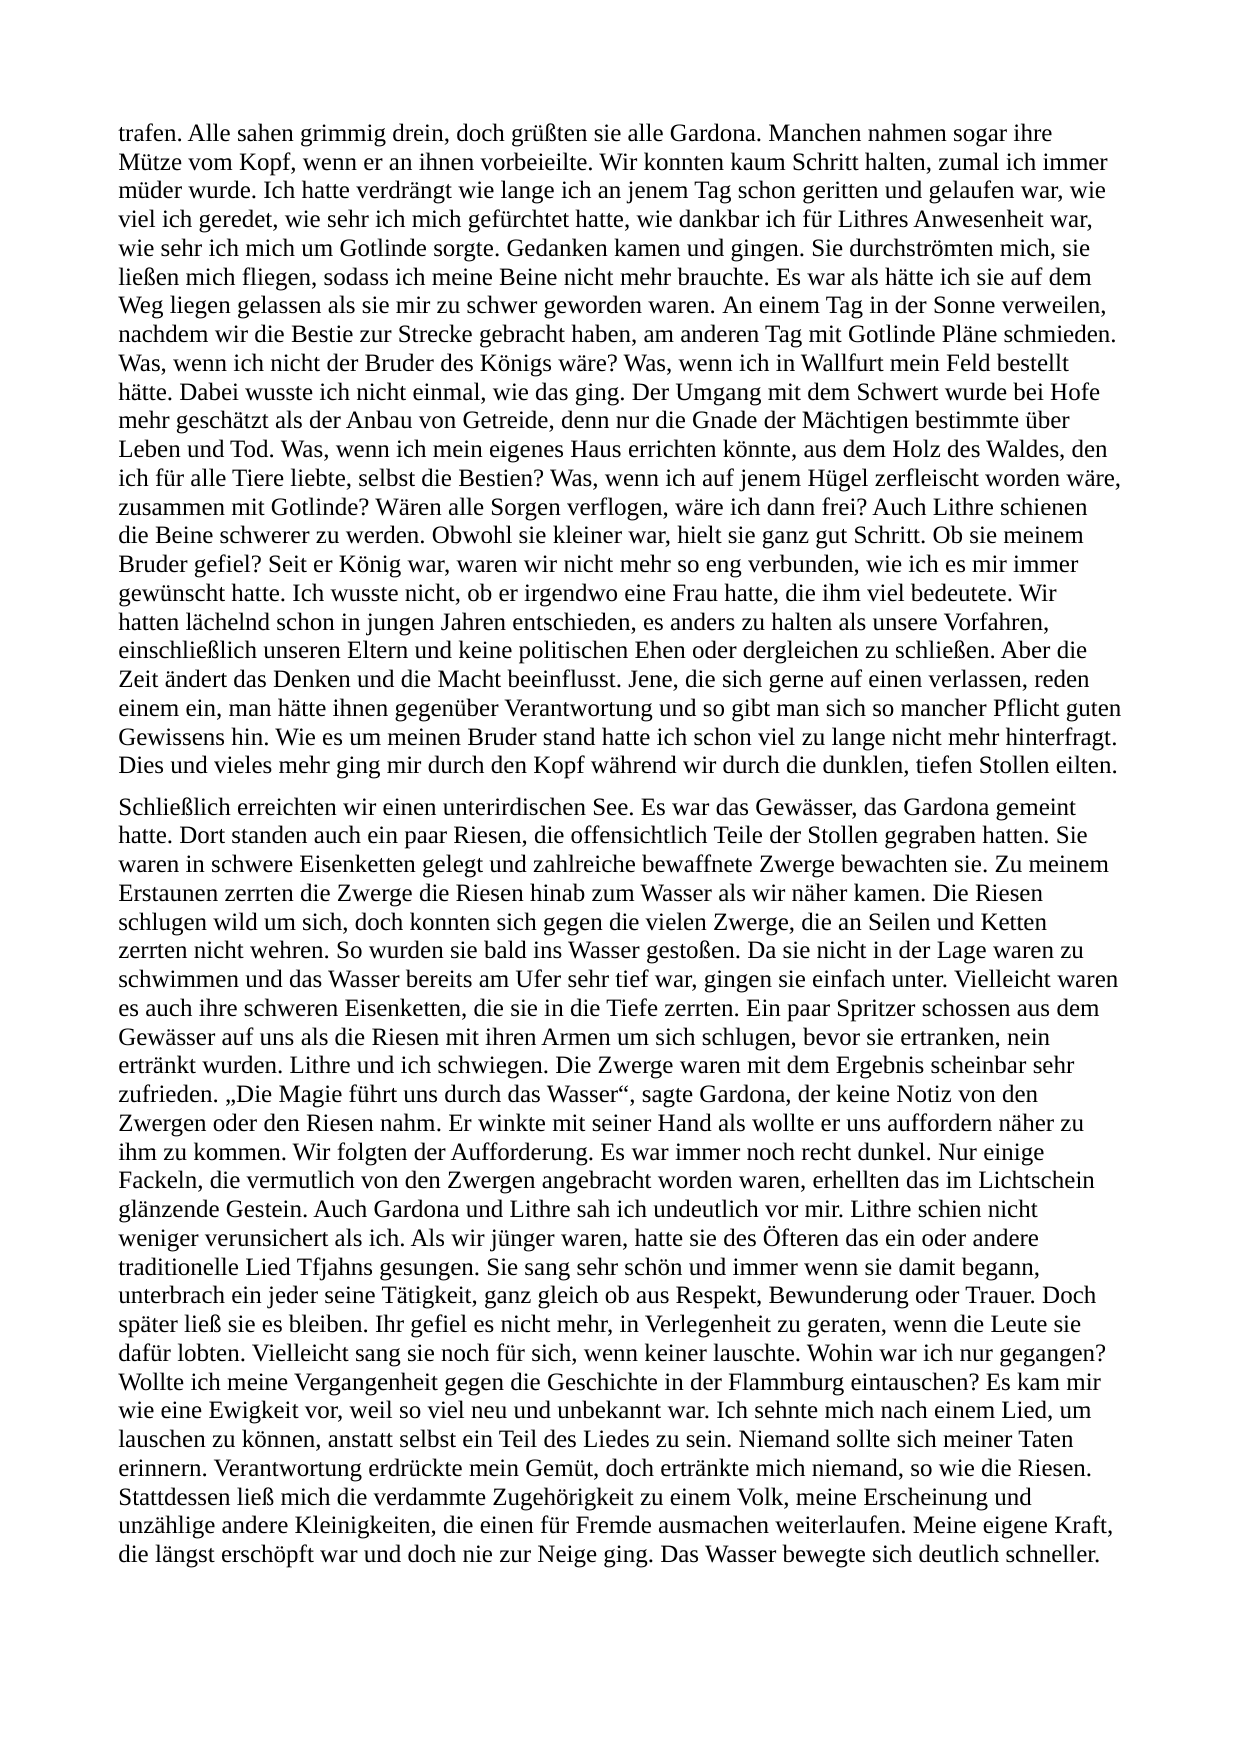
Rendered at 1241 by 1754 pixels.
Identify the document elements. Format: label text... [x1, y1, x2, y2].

text Schließlich erreichten wir einen unterirdischen See. Es war das Gewässer, das Gardona gemeint hatte. Dort standen auch ein paar Riesen, die offensichtlich Teile der Stollen gegraben hatten. Sie waren in schwere Eisenketten gelegt und zahlreiche bewaffnete Zwerge bewachten sie. Zu meinem Erstaunen zerrten die Zwerge die Riesen hinab zum Wasser als wir näher kamen. Die Riesen schlugen wild um sich, doch konnten sich gegen die vielen Zwerge, die an Seilen und Ketten zerrten nicht wehren. So wurden sie bald ins Wasser gestoßen. Da sie nicht in der Lage waren zu schwimmen und das Wasser bereits am Ufer sehr tief war, gingen sie einfach unter. Vielleicht waren es auch ihre schweren Eisenketten, die sie in die Tiefe zerrten. Ein paar Spritzer schossen aus dem Gewässer auf uns als die Riesen mit ihren Armen um sich schlugen, bevor sie ertranken, nein ertränkt wurden. Lithre und ich schwiegen. Die Zwerge waren mit dem Ergebnis scheinbar sehr zufrieden. „Die Magie führt uns durch das Wasser“, sagte Gardona, der keine Notiz von den Zwergen oder den Riesen nahm. Er winkte mit seiner Hand als wollte er uns auffordern näher zu ihm zu kommen. Wir folgten der Aufforderung. Es war immer noch recht dunkel. Nur einige Fackeln, die vermutlich von den Zwergen angebracht worden waren, erhellten das im Lichtschein glänzende Gestein. Auch Gardona und Lithre sah ich undeutlich vor mir. Lithre schien nicht weniger verunsichert als ich. Als wir jünger waren, hatte sie des Öfteren das ein oder andere traditionelle Lied Tfjahns gesungen. Sie sang sehr schön und immer wenn sie damit begann, unterbrach ein jeder seine Tätigkeit, ganz gleich ob aus Respekt, Bewunderung oder Trauer. Doch später ließ sie es bleiben. Ihr gefiel es nicht mehr, in Verlegenheit zu geraten, wenn die Leute sie dafür lobten. Vielleicht sang sie noch für sich, wenn keiner lauschte. Wohin war ich nur gegangen? Wollte ich meine Vergangenheit gegen die Geschichte in der Flammburg eintauschen? Es kam mir wie eine Ewigkeit vor, weil so viel neu und unbekannt war. Ich sehnte mich nach einem Lied, um lauschen zu können, anstatt selbst ein Teil des Liedes zu sein. Niemand sollte sich meiner Taten erinnern. Verantwortung erdrückte mein Gemüt, doch ertränkte mich niemand, so wie die Riesen. Stattdessen ließ mich die verdammte Zugehörigkeit zu einem Volk, meine Erscheinung und unzählige andere Kleinigkeiten, die einen für Fremde ausmachen weiterlaufen. Meine eigene Kraft, die längst erschöpft war und doch nie zur Neige ging. Das Wasser bewegte sich deutlich schneller. [118, 792, 1122, 1568]
text trafen. Alle sahen grimmig drein, doch grüßten sie alle Gardona. Manchen nahmen sogar ihre Mütze vom Kopf, wenn er an ihnen vorbeieilte. Wir konnten kaum Schritt halten, zumal ich immer müder wurde. Ich hatte verdrängt wie lange ich an jenem Tag schon geritten und gelaufen war, wie viel ich geredet, wie sehr ich mich gefürchtet hatte, wie dankbar ich für Lithres Anwesenheit war, wie sehr ich mich um Gotlinde sorgte. Gedanken kamen und gingen. Sie durchströmten mich, sie ließen mich fliegen, sodass ich meine Beine nicht mehr brauchte. Es war als hätte ich sie auf dem Weg liegen gelassen als sie mir zu schwer geworden waren. An einem Tag in der Sonne verweilen, nachdem wir die Bestie zur Strecke gebracht haben, am anderen Tag mit Gotlinde Pläne schmieden. Was, wenn ich nicht der Bruder des Königs wäre? Was, wenn ich in Wallfurt mein Feld bestellt hätte. Dabei wusste ich nicht einmal, wie das ging. Der Umgang mit dem Schwert wurde bei Hofe mehr geschätzt als der Anbau von Getreide, denn nur die Gnade der Mächtigen bestimmte über Leben und Tod. Was, wenn ich mein eigenes Haus errichten könnte, aus dem Holz des Waldes, den ich für alle Tiere liebte, selbst die Bestien? Was, wenn ich auf jenem Hügel zerfleischt worden wäre, zusammen mit Gotlinde? Wären alle Sorgen verflogen, wäre ich dann frei? Auch Lithre schienen die Beine schwerer zu werden. Obwohl sie kleiner war, hielt sie ganz gut Schritt. Ob sie meinem Bruder gefiel? Seit er König war, waren wir nicht mehr so eng verbunden, wie ich es mir immer gewünscht hatte. Ich wusste nicht, ob er irgendwo eine Frau hatte, die ihm viel bedeutete. Wir hatten lächelnd schon in jungen Jahren entschieden, es anders zu halten als unsere Vorfahren, einschließlich unseren Eltern und keine politischen Ehen oder dergleichen zu schließen. Aber die Zeit ändert das Denken und die Macht beeinflusst. Jene, die sich gerne auf einen verlassen, reden einem ein, man hätte ihnen gegenüber Verantwortung und so gibt man sich so mancher Pflicht guten Gewissens hin. Wie es um meinen Bruder stand hatte ich schon viel zu lange nicht mehr hinterfragt. Dies und vieles mehr ging mir durch den Kopf während wir durch die dunklen, tiefen Stollen eilten. [118, 118, 1122, 779]
